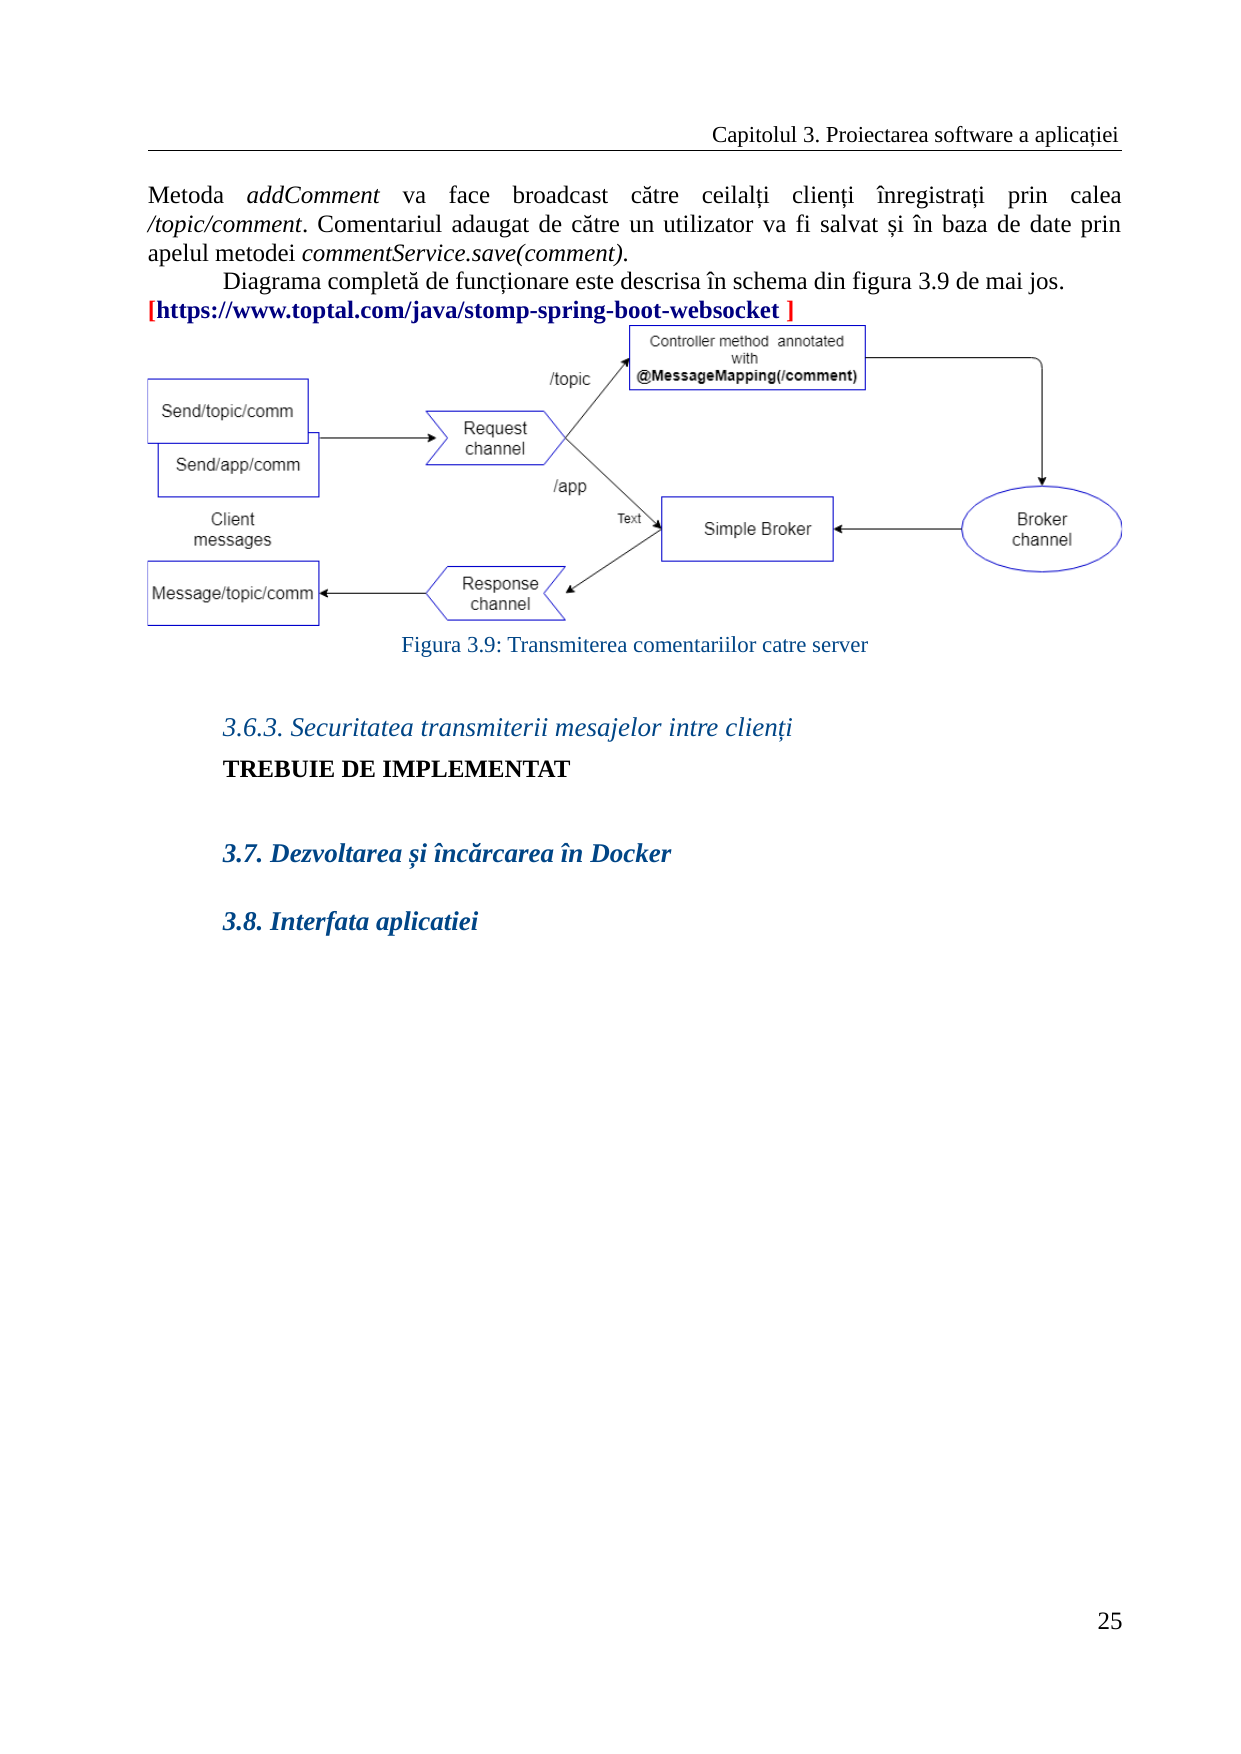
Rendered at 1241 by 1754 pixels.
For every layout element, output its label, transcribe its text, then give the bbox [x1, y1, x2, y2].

text Metoda addComment va face broadcast către ceilalți clienți înregistrați prin calea /topic/comment. Comentariul adaugat de către un utilizator va fi salvat și în baza de date prin apelul metodei commentService.save(comment). [148, 180, 1122, 266]
subtitle Dezvoltarea și încărcarea în Docker [223, 837, 1122, 868]
subtitle Interfata aplicatiei [223, 905, 1122, 936]
subtitle Securitatea transmiterii mesajelor intre clienți [223, 711, 1122, 742]
text Figura 3.9: Transmiterea comentariilor catre server [148, 626, 1122, 657]
picture [147, 325, 1123, 626]
text [https://www.toptal.com/java/stomp-spring-boot-websocket ] [148, 295, 1122, 324]
text TREBUIE DE IMPLEMENTAT [148, 754, 1122, 783]
text Diagrama completă de funcționare este descrisa în schema din figura 3.9 de mai jos. [148, 266, 1122, 295]
